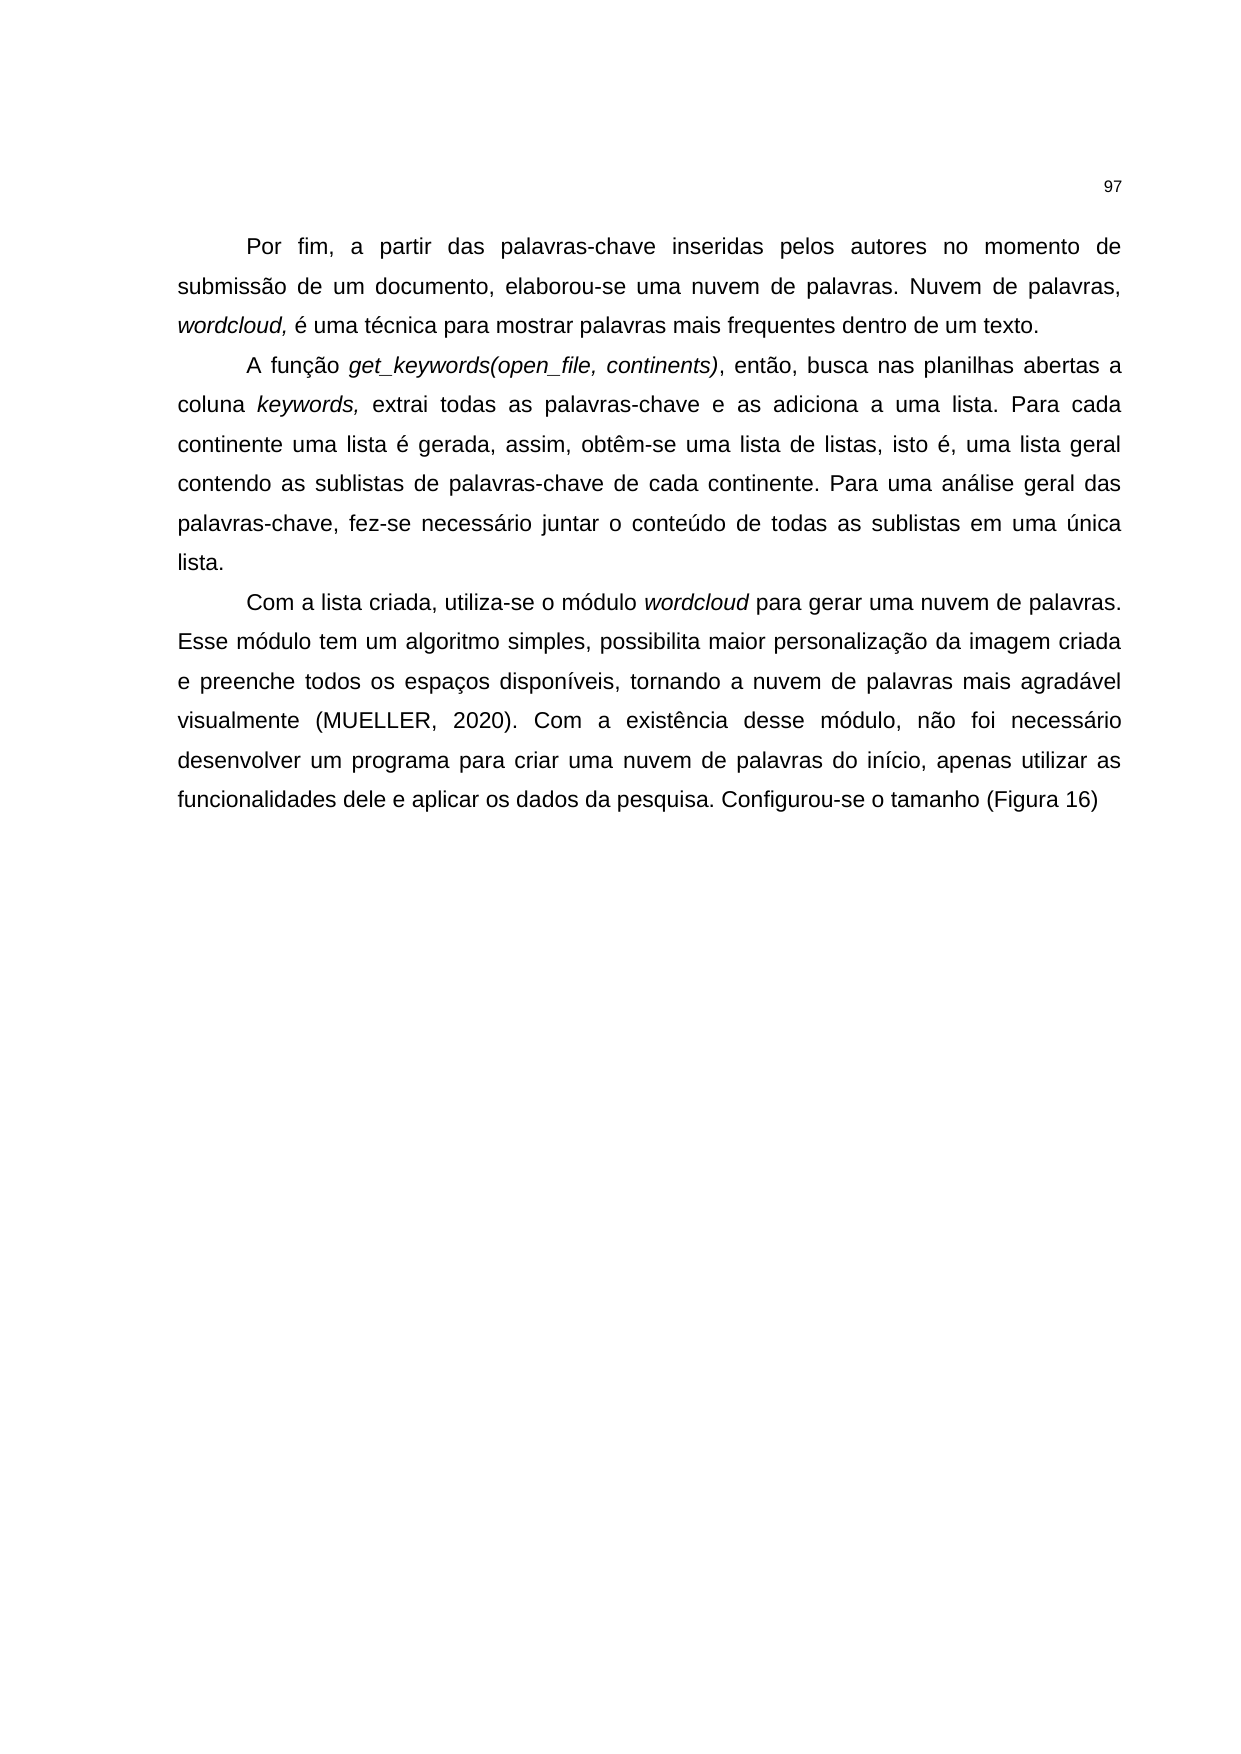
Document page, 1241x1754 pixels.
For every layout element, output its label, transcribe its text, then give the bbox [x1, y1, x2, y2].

text A função get_keywords(open_file, continents), então, busca nas planilhas abertas a coluna keywords, extrai todas as palavras-chave e as adiciona a uma lista. Para cada continente uma lista é gerada, assim, obtêm-se uma lista de listas, isto é, uma lista geral contendo as sublistas de palavras-chave de cada continente. Para uma análise geral das palavras-chave, fez-se necessário juntar o conteúdo de todas as sublistas em uma única lista. [177, 352, 1122, 576]
text Por fim, a partir das palavras-chave inseridas pelos autores no momento de submissão de um documento, elaborou-se uma nuvem de palavras. Nuvem de palavras, wordcloud, é uma técnica para mostrar palavras mais frequentes dentro de um texto. [177, 233, 1122, 339]
text Com a lista criada, utiliza-se o módulo wordcloud para gerar uma nuvem de palavras. Esse módulo tem um algoritmo simples, possibilita maior personalização da imagem criada e preenche todos os espaços disponíveis, tornando a nuvem de palavras mais agradável visualmente (MUELLER, 2020). Com a existência desse módulo, não foi necessário desenvolver um programa para criar uma nuvem de palavras do início, apenas utilizar as funcionalidades dele e aplicar os dados da pesquisa. Configurou-se o tamanho (Figura 16) [177, 589, 1122, 812]
